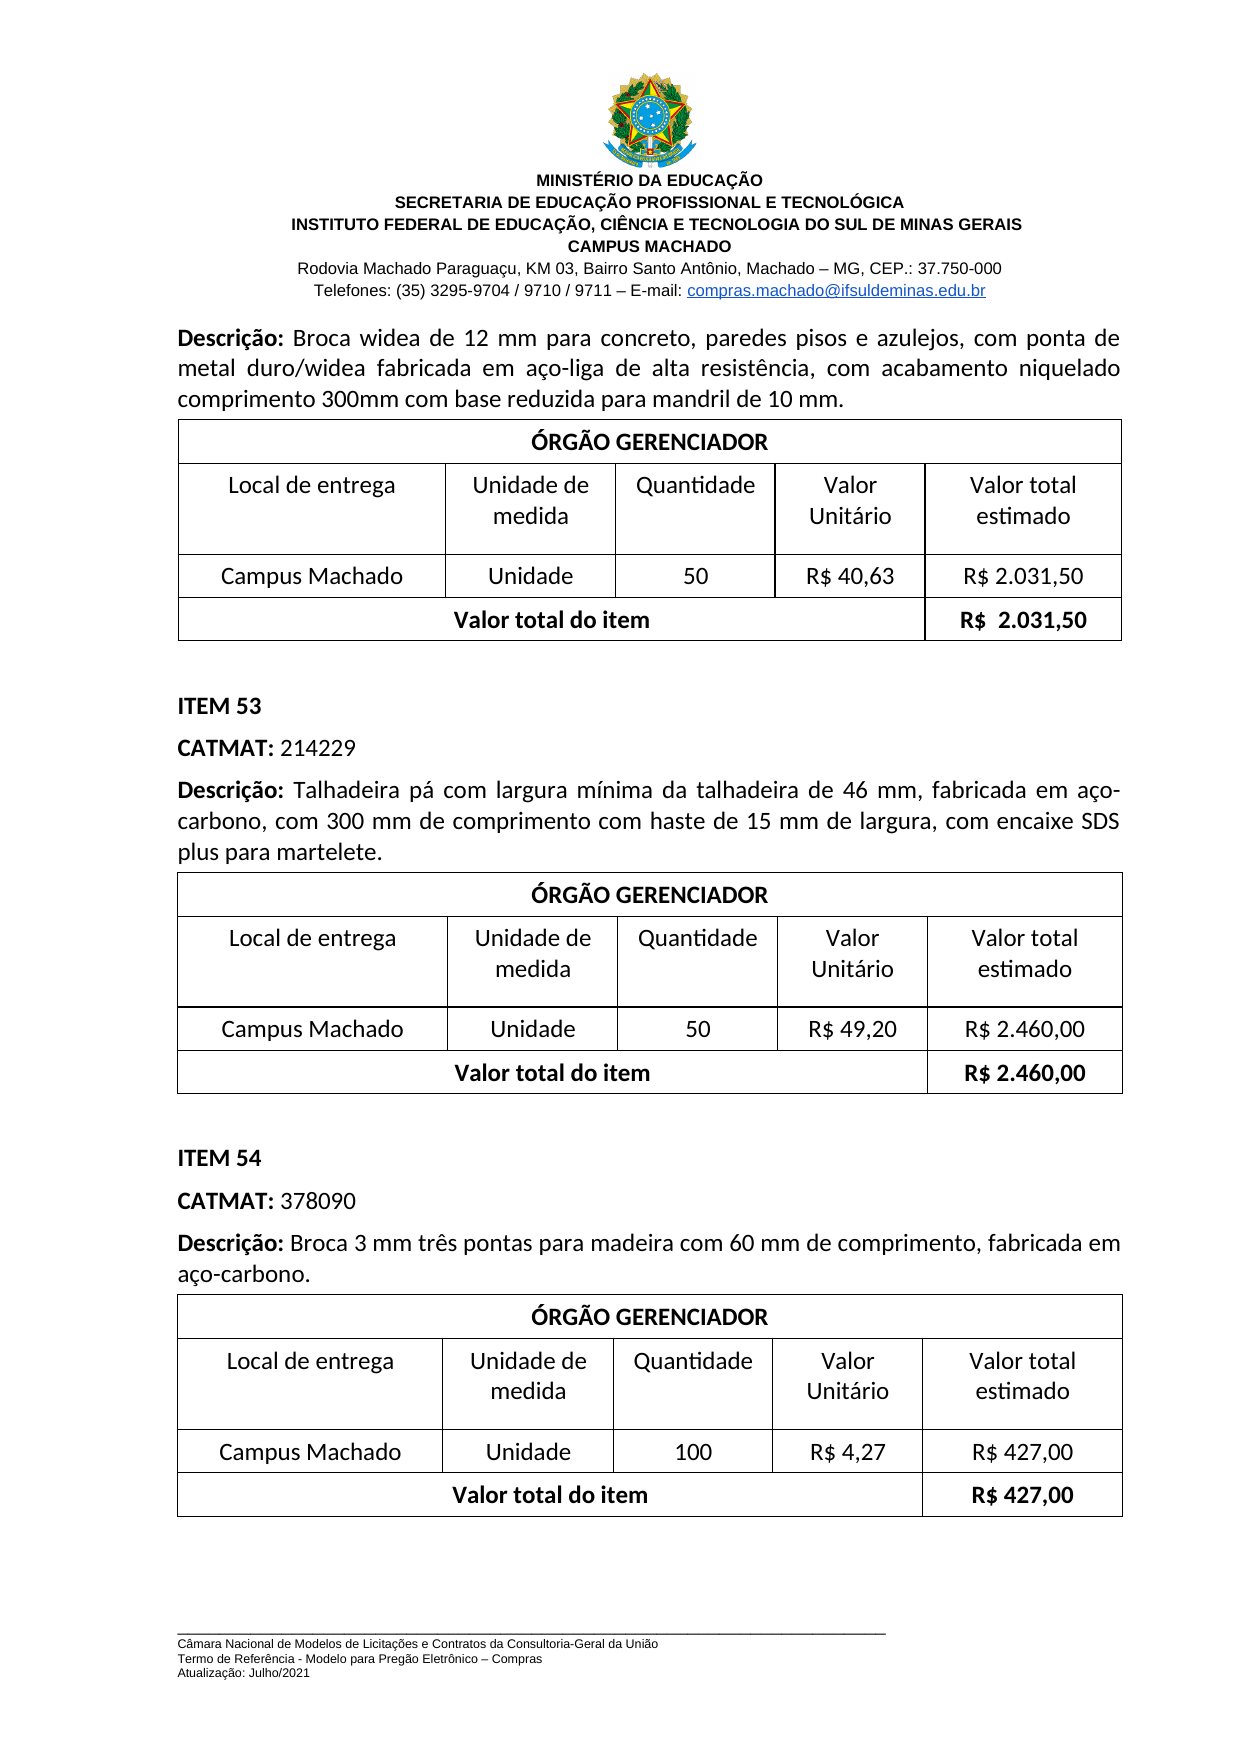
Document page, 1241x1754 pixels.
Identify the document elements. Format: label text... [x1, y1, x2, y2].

table_cell R$ 2.460,00 [928, 1051, 1122, 1093]
table_cell 100 [614, 1430, 772, 1472]
table_cell R$ 427,00 [923, 1430, 1122, 1472]
table_cell 50 [618, 1008, 777, 1050]
picture [669, 149, 680, 155]
table_cell Local de entrega [178, 1339, 442, 1429]
table_cell Valor Unitário [778, 917, 927, 1006]
table_cell R$ 40,63 [776, 555, 924, 597]
table_cell Valor Unitário [773, 1339, 922, 1429]
table_cell Unidade de medida [443, 1339, 613, 1429]
table_cell Valor total do item [179, 598, 924, 640]
table_cell Campus Machado [179, 555, 445, 597]
table_cell R$ 2.031,50 [926, 555, 1121, 597]
text ITEM 53 [177, 690, 1122, 720]
table_cell Quantidade [614, 1339, 772, 1429]
table_cell R$ 2.031,50 [926, 598, 1121, 640]
table_cell Unidade [448, 1008, 617, 1050]
table_cell Valor total estimado [923, 1339, 1122, 1429]
table_cell 50 [616, 555, 774, 597]
table_cell Local de entrega [179, 464, 445, 553]
table_cell Valor Unitário [776, 464, 924, 553]
table_cell Valor total do item [178, 1473, 922, 1516]
table_header ÓRGÃO GERENCIADOR [178, 1295, 1122, 1338]
picture [603, 73, 697, 168]
picture [643, 163, 658, 168]
table_cell R$ 49,20 [778, 1008, 927, 1050]
table_cell Valor total estimado [926, 464, 1121, 553]
text ITEM 54 [177, 1143, 1122, 1173]
table_cell Quantidade [618, 917, 777, 1006]
table_cell R$ 2.460,00 [928, 1008, 1122, 1050]
table_cell R$ 4,27 [773, 1430, 922, 1472]
table_cell Quantidade [616, 464, 774, 553]
table_header ÓRGÃO GERENCIADOR [179, 420, 1121, 463]
text Descrição: Talhadeira pá com largura mínima da talhadeira de 46 mm, fabricada em aço-carbono, com 300 mm de comprimento com haste de 15 mm de largura, com encaixe SDS plus para martelete. [177, 774, 1122, 866]
text CATMAT: 378090 [177, 1185, 1122, 1216]
table_cell Campus Machado [178, 1008, 447, 1050]
table_cell Unidade de medida [448, 917, 617, 1006]
table_cell Valor total estimado [928, 917, 1122, 1006]
table_cell Unidade [446, 555, 615, 597]
table_cell Unidade [443, 1430, 613, 1472]
table_cell Local de entrega [178, 917, 447, 1006]
table_cell Unidade de medida [446, 464, 615, 553]
text Descrição: Broca 3 mm três pontas para madeira com 60 mm de comprimento, fabricada em aço-carbono. [177, 1227, 1122, 1288]
table_cell Campus Machado [178, 1430, 442, 1472]
text Descrição: Broca widea de 12 mm para concreto, paredes pisos e azulejos, com ponta de metal duro/widea fabricada em aço-liga de alta resistência, com acabamento niquelado comprimento 300mm com base reduzida para mandril de 10 mm. [177, 322, 1122, 413]
table_cell R$ 427,00 [923, 1473, 1122, 1516]
table_header ÓRGÃO GERENCIADOR [178, 873, 1122, 916]
table_cell Valor total do item [178, 1051, 927, 1093]
text CATMAT: 214229 [177, 732, 1122, 763]
